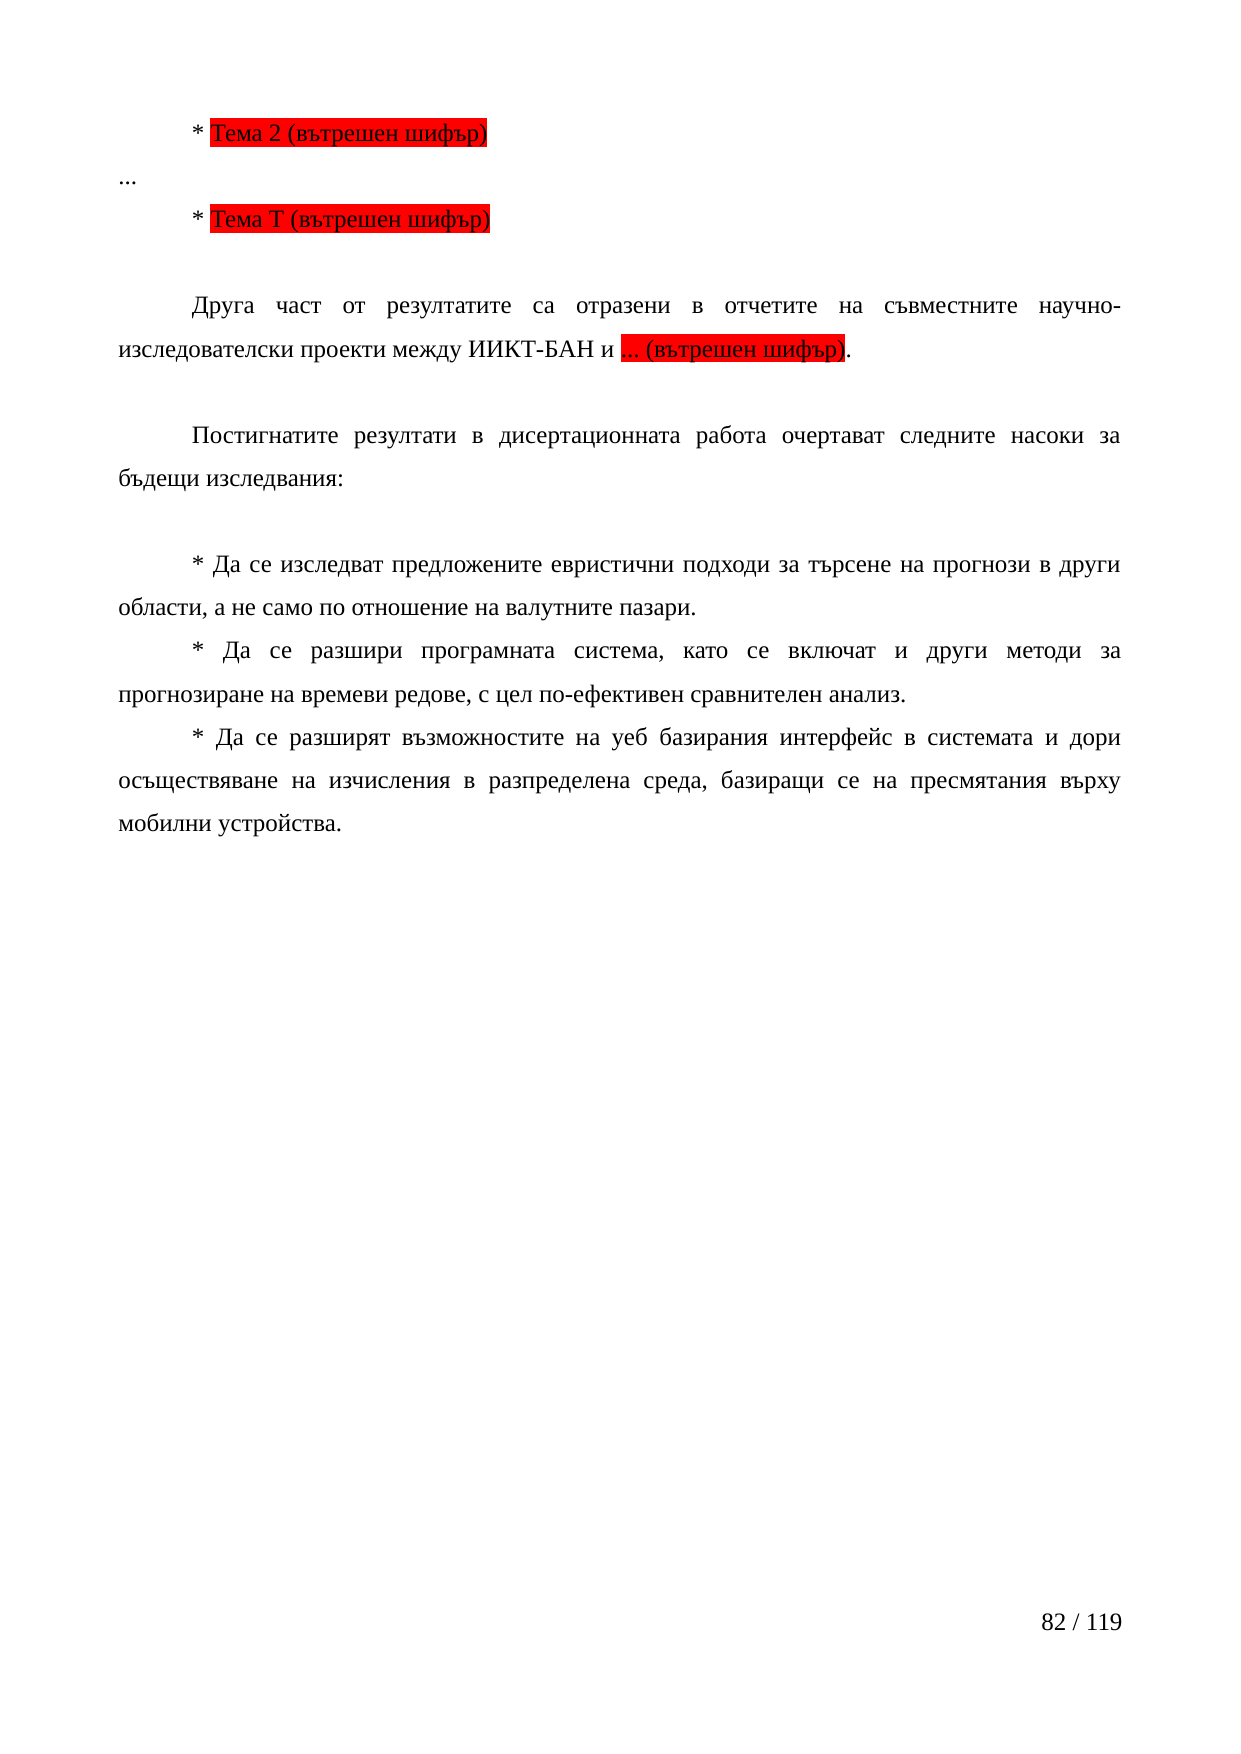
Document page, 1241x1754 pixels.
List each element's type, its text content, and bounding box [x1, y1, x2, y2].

text Друга част от резултатите са отразени в отчетите на съвместните научно-изследователски проекти между ИИКТ-БАН и ... (вътрешен шифър). [118, 291, 1122, 362]
text * Да се разшири програмната система, като се включат и други методи за прогнозиране на времеви редове, с цел по-ефективен сравнителен анализ. [118, 636, 1122, 707]
text Постигнатите резултати в дисертационната работа очертават следните насоки за бъдещи изследвания: [118, 420, 1122, 492]
text ... [118, 161, 1122, 190]
text * Тема 2 (вътрешен шифър) [118, 118, 1122, 147]
text * Тема Т (вътрешен шифър) [118, 204, 1122, 233]
text * Да се изследват предложените евристични подходи за търсене на прогнози в други области, а не само по отношение на валутните пазари. [118, 549, 1122, 621]
text * Да се разширят възможностите на уеб базирания интерфейс в системата и дори осъществяване на изчисления в разпределена среда, базиращи се на пресмятания върху мобилни устройства. [118, 722, 1122, 837]
